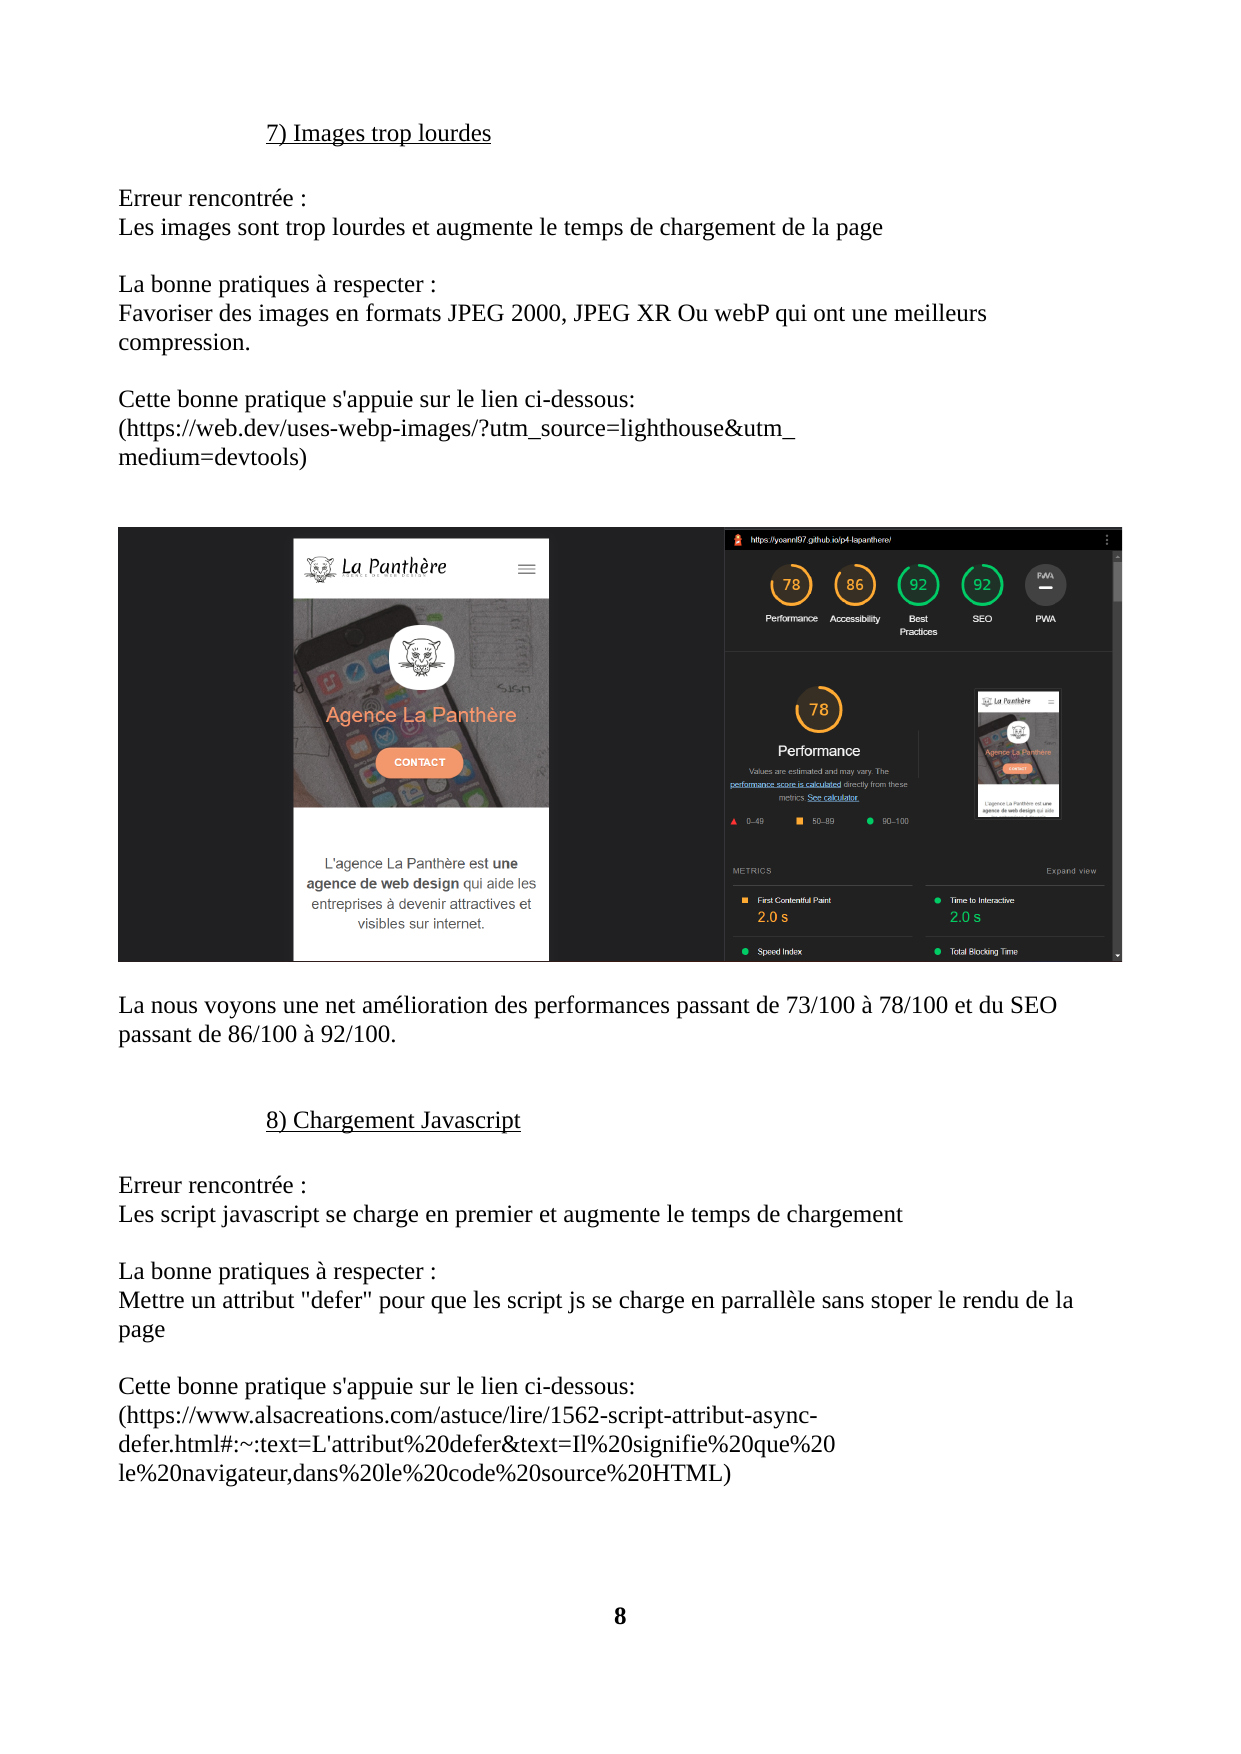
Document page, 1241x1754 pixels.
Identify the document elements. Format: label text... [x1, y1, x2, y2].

text Les script javascript se charge en premier et augmente le temps de chargement [118, 1199, 1122, 1228]
text le%20navigateur,dans%20le%20code%20source%20HTML) [118, 1458, 1122, 1486]
text 7) Images trop lourdes [118, 118, 1122, 147]
text Cette bonne pratique s'appuie sur le lien ci-dessous: [118, 1371, 1122, 1400]
text Cette bonne pratique s'appuie sur le lien ci-dessous: [118, 384, 1122, 413]
text (https://web.dev/uses-webp-images/?utm_source=lighthouse&utm_ [118, 413, 1122, 442]
text medium=devtools) [118, 442, 1122, 470]
text La nous voyons une net amélioration des performances passant de 73/100 à 78/100 et du SEO passant de 86/100 à 92/100. [118, 991, 1122, 1048]
text 8 [118, 1601, 1122, 1630]
text (https://www.alsacreations.com/astuce/lire/1562-script-attribut-async- [118, 1400, 1122, 1429]
text Les images sont trop lourdes et augmente le temps de chargement de la page [118, 212, 1122, 240]
text La bonne pratiques à respecter : [118, 269, 1122, 298]
text Favoriser des images en formats JPEG 2000, JPEG XR Ou webP qui ont une meilleurs compression. [118, 298, 1122, 355]
text defer.html#:~:text=L'attribut%20defer&text=Il%20signifie%20que%20 [118, 1429, 1122, 1458]
text Erreur rencontrée : [118, 183, 1122, 212]
text Mettre un attribut "defer" pour que les script js se charge en parrallèle sans stoper le rendu de la page [118, 1285, 1122, 1343]
picture [118, 527, 1123, 962]
text La bonne pratiques à respecter : [118, 1256, 1122, 1285]
text 8) Chargement Javascript [118, 1106, 1122, 1134]
text Erreur rencontrée : [118, 1170, 1122, 1199]
